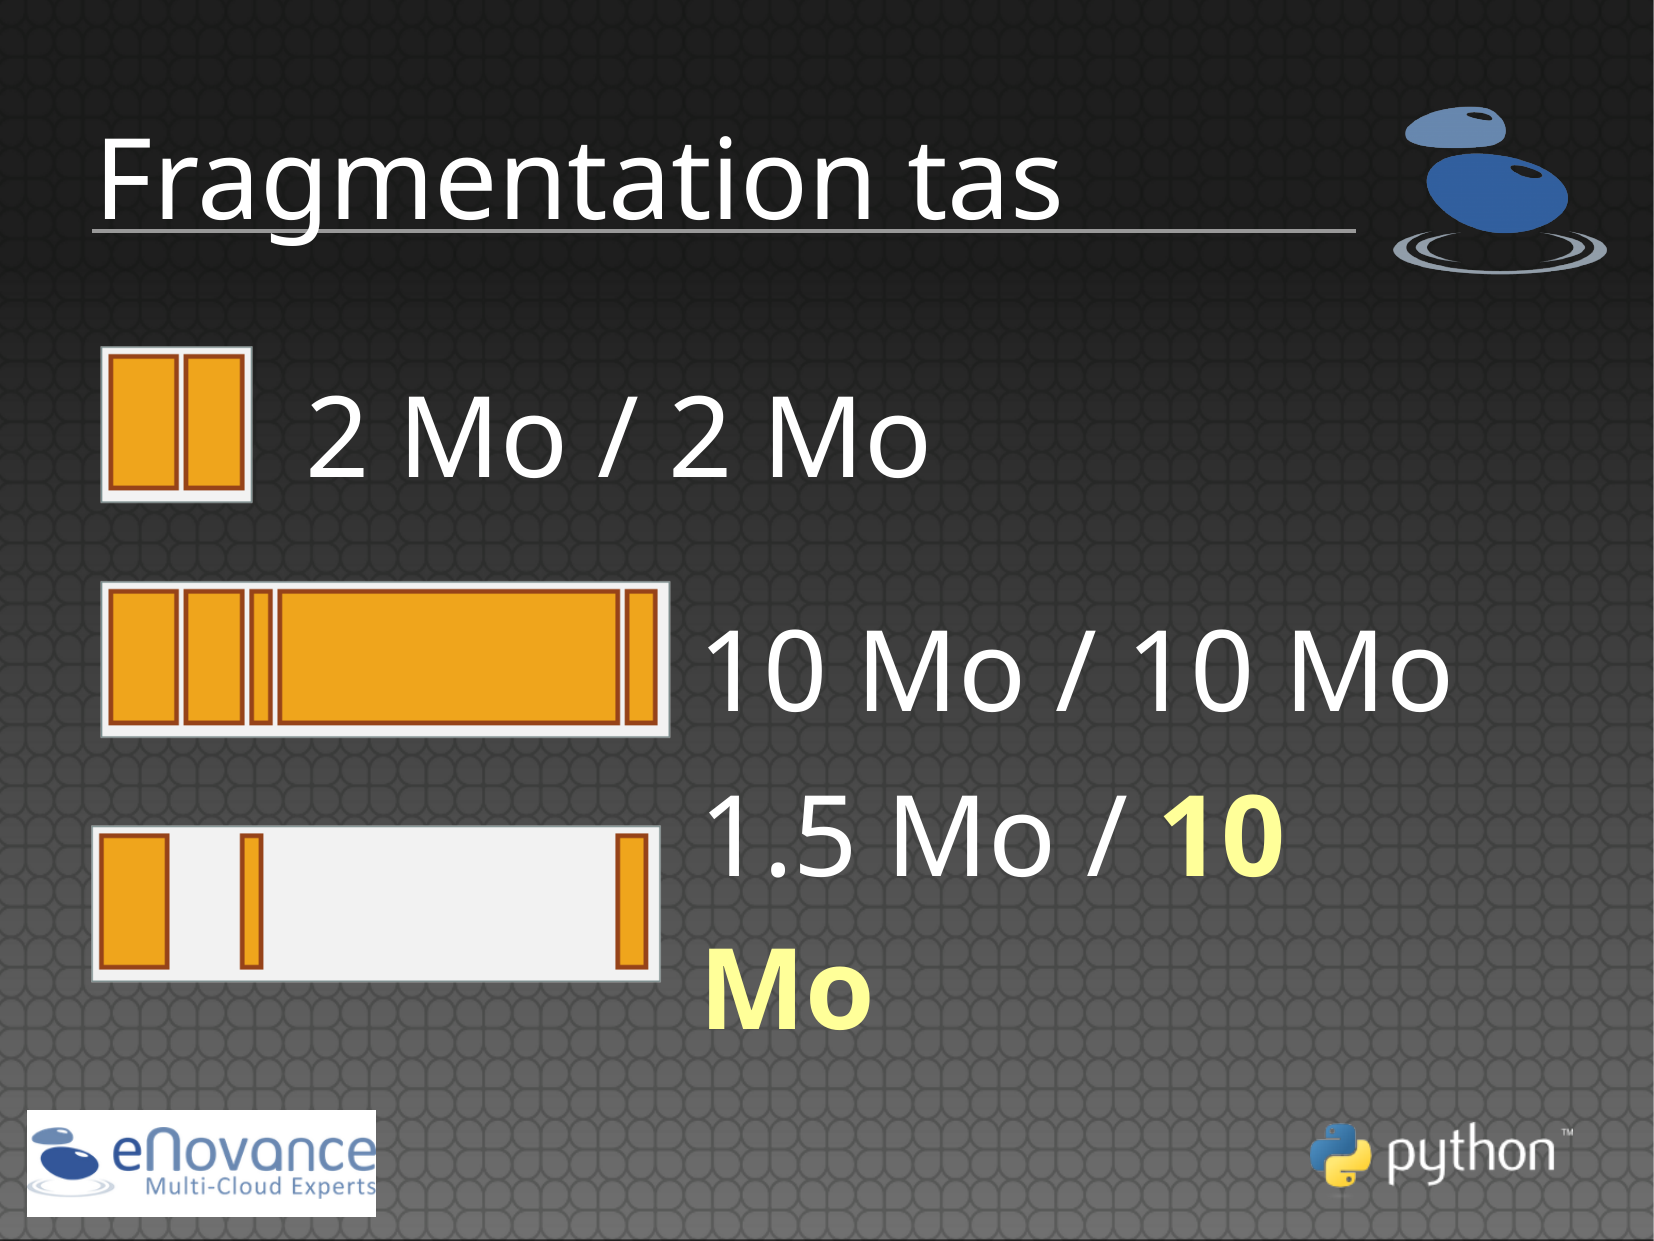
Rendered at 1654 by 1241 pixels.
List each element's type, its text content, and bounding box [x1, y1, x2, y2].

title Fragmentation tas [94, 100, 1426, 251]
title 1.5 Mo / 10 Mo [699, 834, 1473, 985]
picture [0, 0, 1654, 1241]
title 10 Mo / 10 Mo [699, 592, 1473, 743]
title 2 Mo / 2 Mo [305, 359, 1080, 510]
